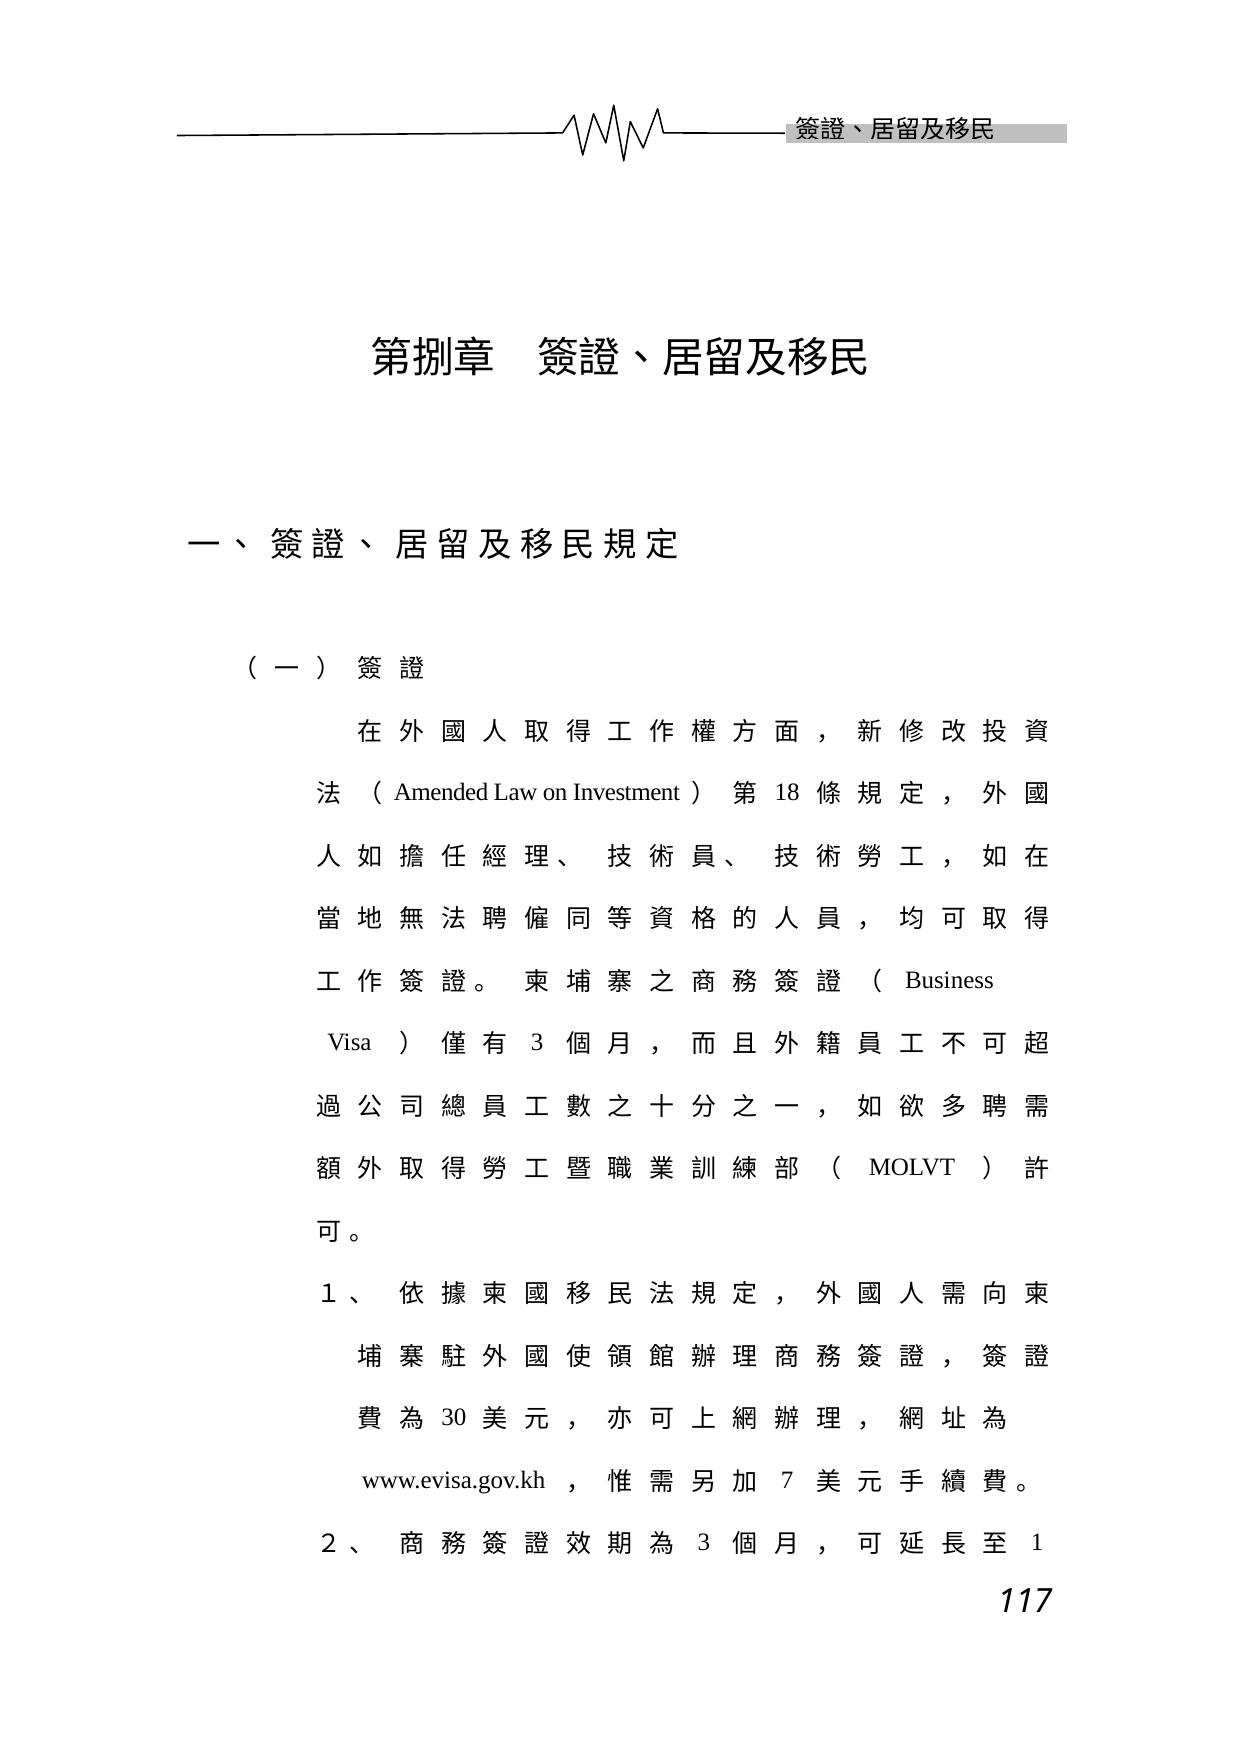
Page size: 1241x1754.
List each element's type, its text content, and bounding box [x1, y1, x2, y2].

text （一）簽證 [207, 625, 1058, 688]
text 在外國人取得工作權方面，新修改投資法（Amended Law on Investment）第18條規定，外國人如擔任經理、技術員、技術勞工，如在當地無法聘僱同等資格的人員，均可取得工作簽證。柬埔寨之商務簽證（Business Visa）僅有3個月，而且外籍員工不可超過公司總員工數之十分之一，如欲多聘需額外取得勞工暨職業訓練部（MOLVT）許可。 [281, 688, 1058, 1250]
text ２、商務簽證效期為3個月，可延長至1 [281, 1500, 1058, 1563]
text 一、簽證、居留及移民規定 [183, 500, 1058, 563]
text １、依據柬國移民法規定，外國人需向柬埔寨駐外國使領館辦理商務簽證，簽證費為30美元，亦可上網辦理，網址為www.evisa.gov.kh，惟需另加7美元手續費。 [281, 1250, 1058, 1500]
text 第捌章 簽證、居留及移民 [183, 313, 1058, 375]
